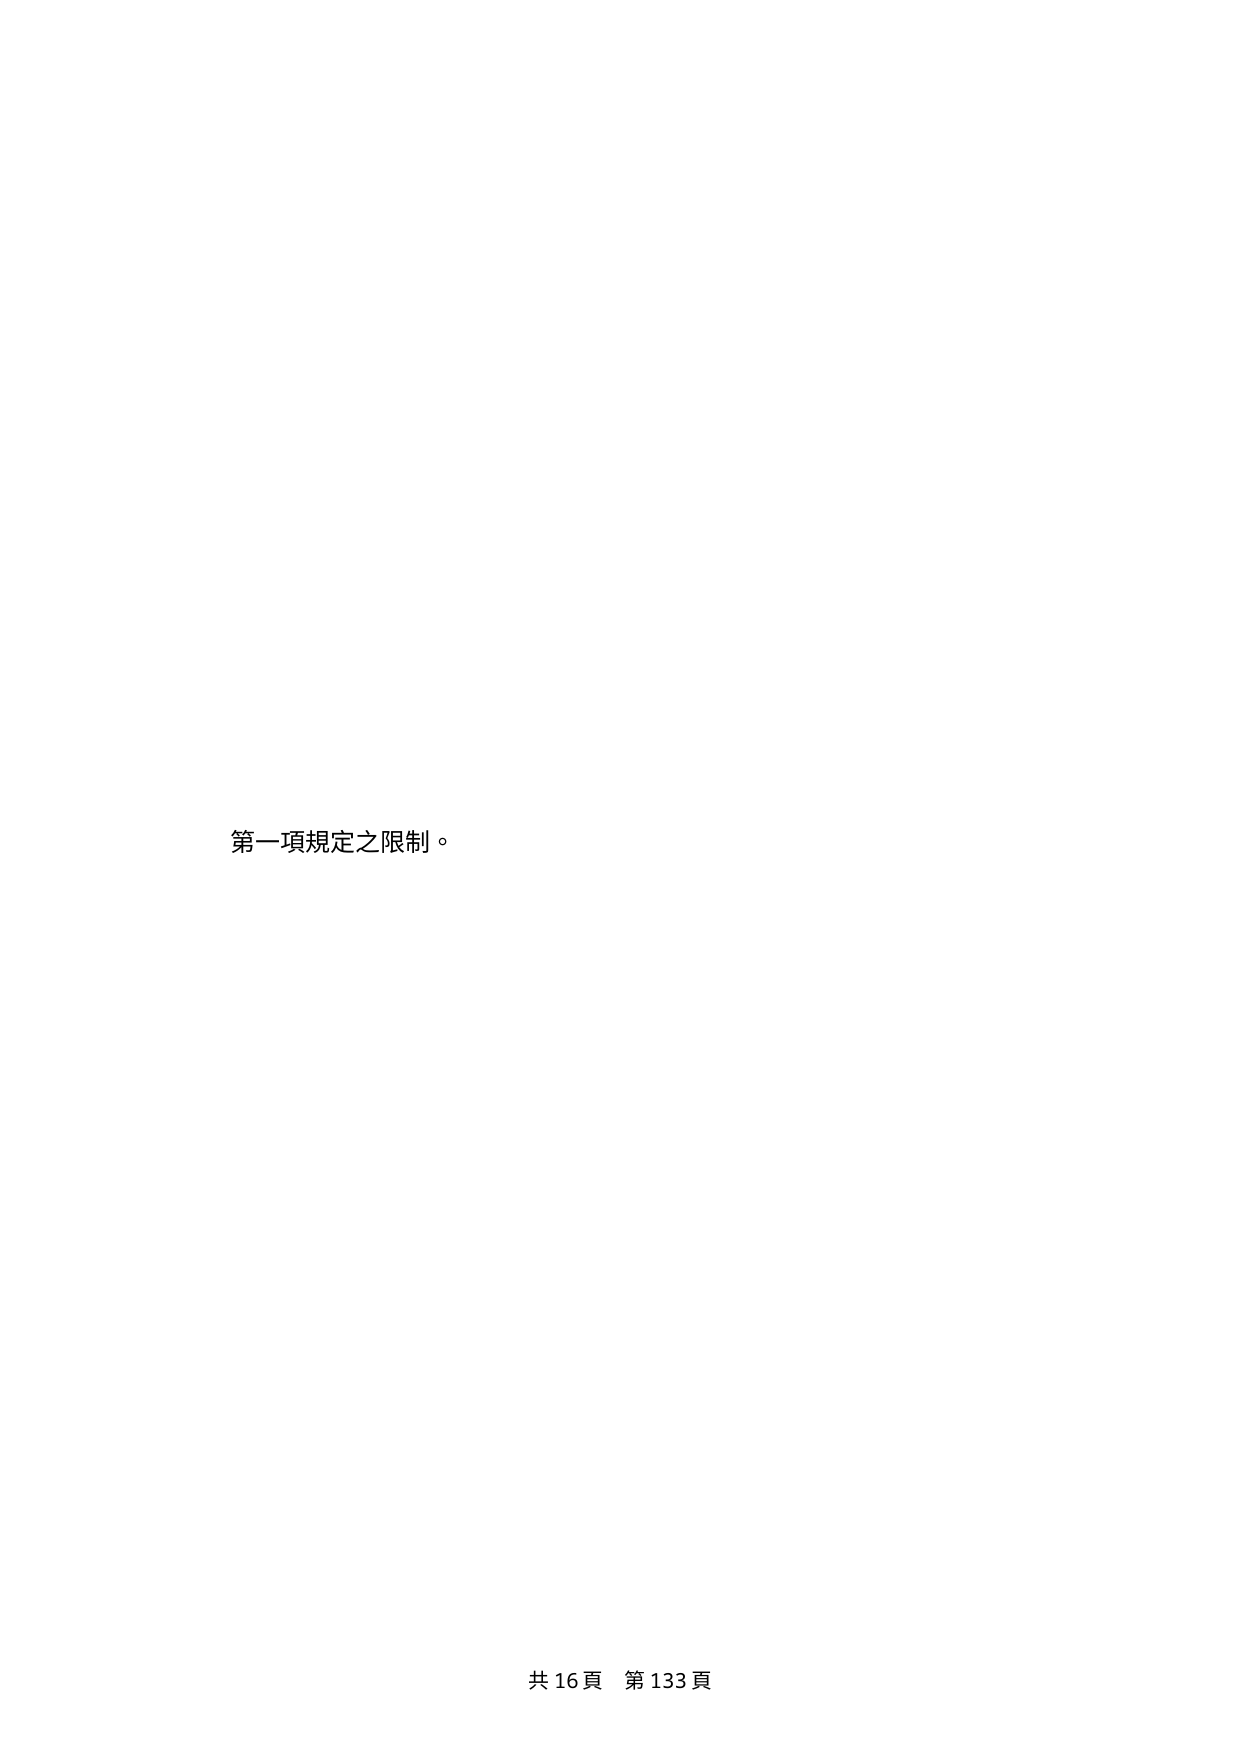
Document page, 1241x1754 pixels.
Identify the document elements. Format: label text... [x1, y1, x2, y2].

text 第一項規定之限制。 [230, 799, 1122, 862]
